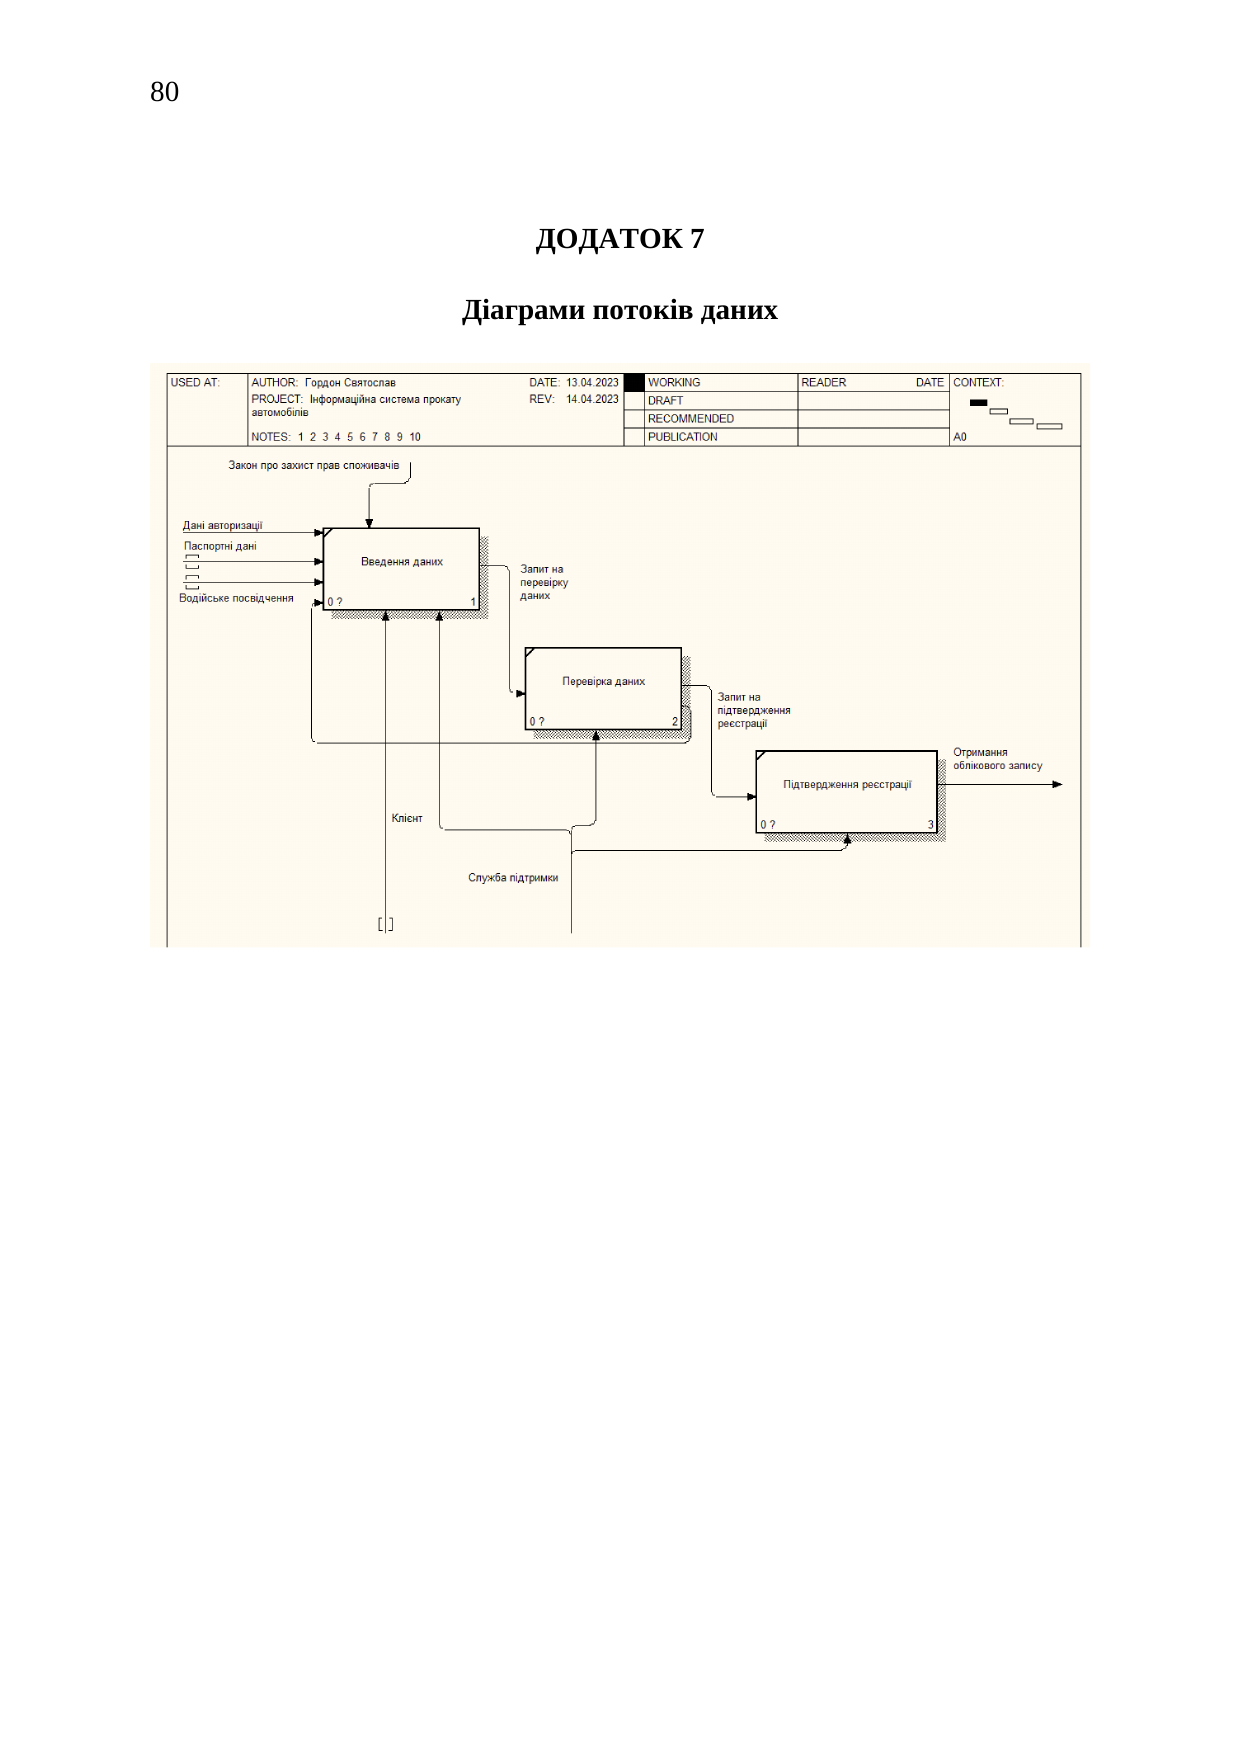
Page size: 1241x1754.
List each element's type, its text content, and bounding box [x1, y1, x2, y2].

picture [150, 363, 1091, 948]
text Діаграми потоків даних [150, 292, 1090, 326]
text ДОДАТОК 7 [150, 221, 1090, 255]
